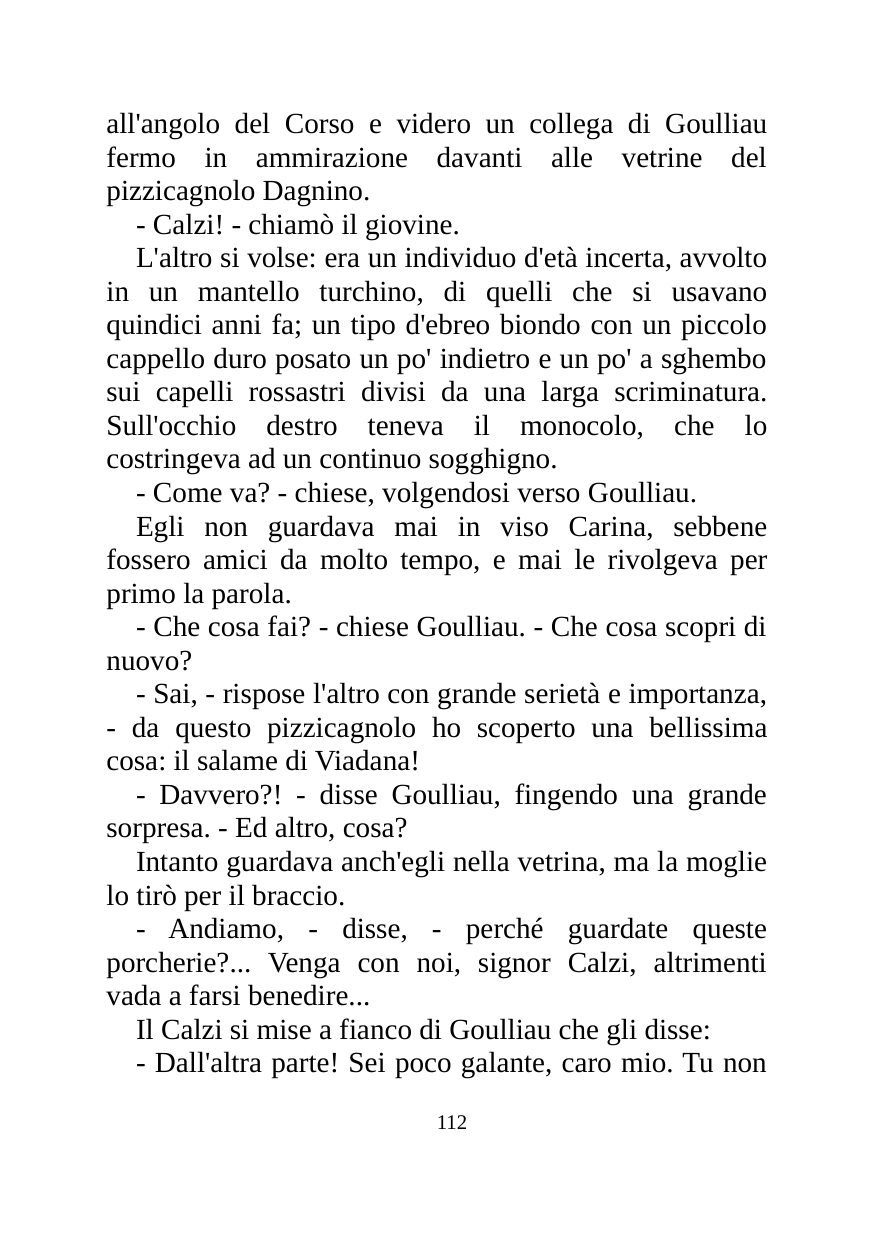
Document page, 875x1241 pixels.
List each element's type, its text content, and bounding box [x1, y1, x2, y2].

text - Davvero?! - disse Goulliau, fingendo una grande sorpresa. - Ed altro, cosa? [106, 777, 768, 844]
text Il Calzi si mise a fianco di Goulliau che gli disse: [106, 1012, 768, 1045]
text L'altro si volse: era un individuo d'età incerta, avvolto in un mantello turchino, di quelli che si usavano quindici anni fa; un tipo d'ebreo biondo con un piccolo cappello duro posato un po' indietro e un po' a sghembo sui capelli rossastri divisi da una larga scriminatura. Sull'occhio destro teneva il monocolo, che lo costringeva ad un continuo sogghigno. [106, 240, 768, 475]
text - Sai, - rispose l'altro con grande serietà e importanza, - da questo pizzicagnolo ho scoperto una bellissima cosa: il salame di Viadana! [106, 676, 768, 777]
text - Che cosa fai? - chiese Goulliau. - Che cosa scopri di nuovo? [106, 609, 768, 676]
text - Dall'altra parte! Sei poco galante, caro mio. Tu non [106, 1045, 768, 1079]
text Egli non guardava mai in viso Carina, sebbene fossero amici da molto tempo, e mai le rivolgeva per primo la parola. [106, 509, 768, 609]
text - Andiamo, - disse, - perché guardate queste porcherie?... Venga con noi, signor Calzi, altrimenti vada a farsi benedire... [106, 911, 768, 1012]
text - Come va? - chiese, volgendosi verso Goulliau. [106, 475, 768, 509]
text all'angolo del Corso e videro un collega di Goulliau fermo in ammirazione davanti alle vetrine del pizzicagnolo Dagnino. [106, 106, 768, 207]
text Intanto guardava anch'egli nella vetrina, ma la moglie lo tirò per il braccio. [106, 844, 768, 911]
text - Calzi! - chiamò il giovine. [106, 207, 768, 240]
